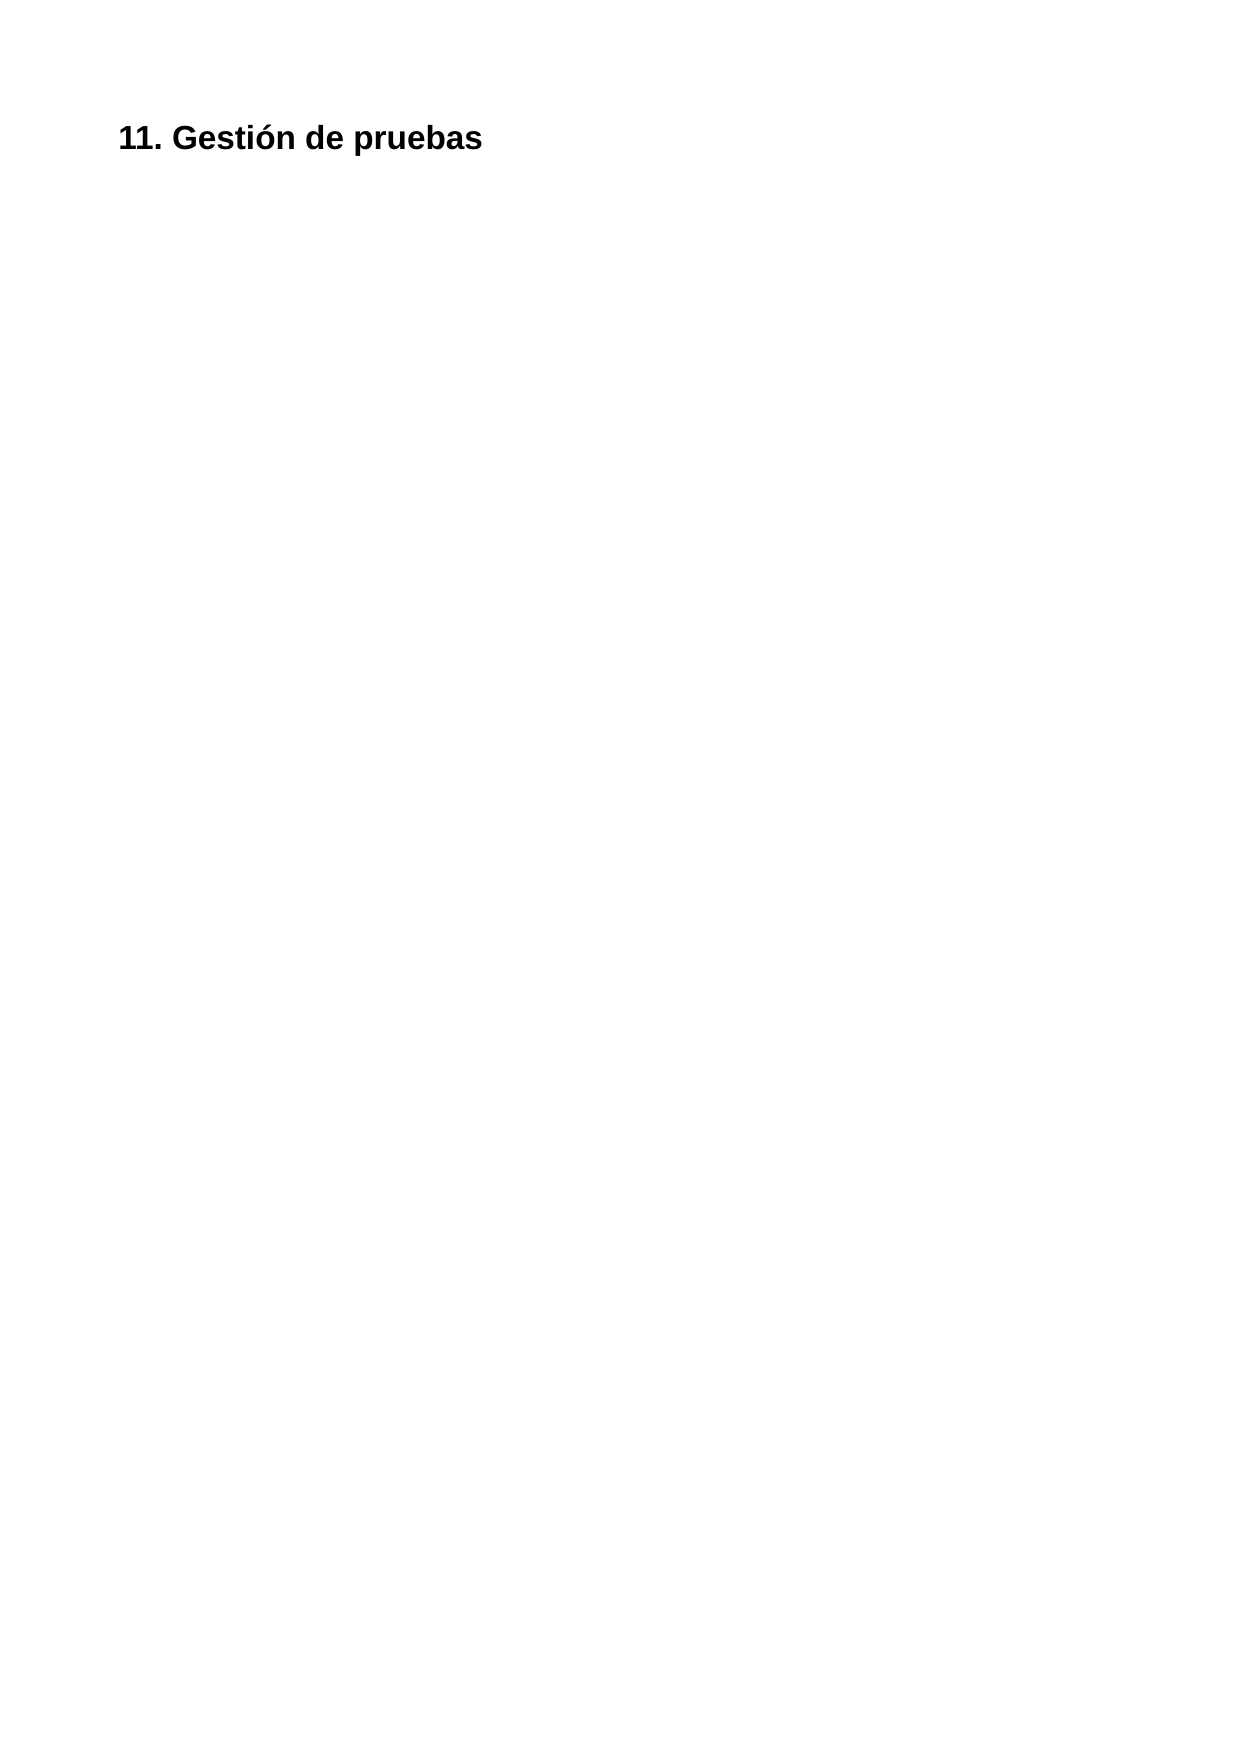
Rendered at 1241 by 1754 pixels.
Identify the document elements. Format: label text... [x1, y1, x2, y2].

text 11. Gestión de pruebas [118, 118, 1122, 157]
